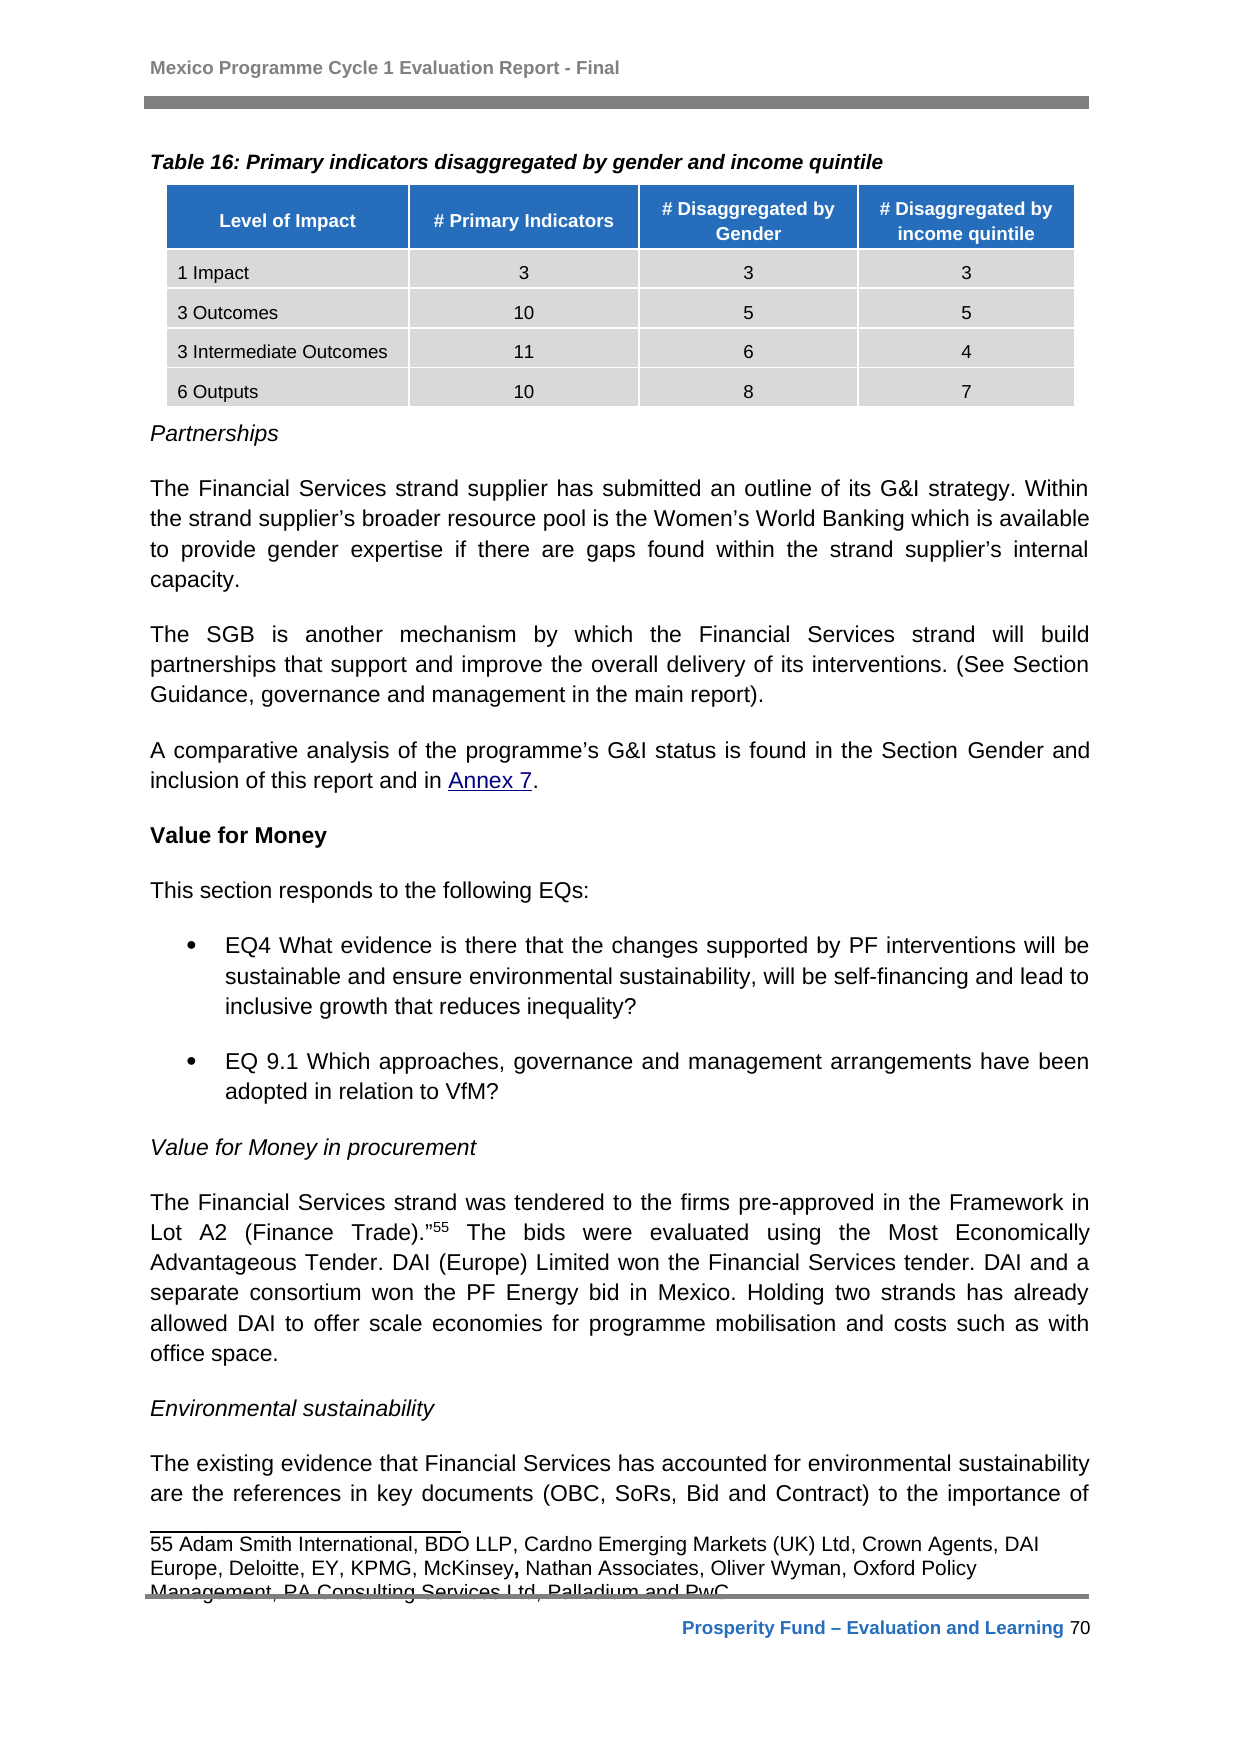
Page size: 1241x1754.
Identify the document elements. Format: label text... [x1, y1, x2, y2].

table_cell 1 Impact [167, 250, 408, 287]
text The SGB is another mechanism by which the Financial Services strand will build partnerships that support and improve the overall delivery of its interventions. (See Section 5 in the main report). [150, 621, 1090, 708]
table_cell 4 [859, 329, 1074, 366]
text The Financial Services strand was tendered to the firms pre-approved in the Framework in Lot A2 (Finance Trade).” The bids were evaluated using the Most Economically Advantageous Tender. DAI (Europe) Limited won the Financial Services tender. DAI and a separate consortium won the PF Energy bid in Mexico. Holding two strands has already allowed DAI to offer scale economies for programme mobilisation and costs such as with office space. [150, 1189, 1090, 1366]
table_header # Disaggregated by income quintile [859, 185, 1074, 248]
table_cell 7 [859, 368, 1074, 406]
text Value for Money [150, 822, 1090, 848]
text A comparative analysis of the programme’s G&I status is found in the Section 6.1 of this report and in Annex 7. [150, 737, 1090, 793]
table_cell 3 [410, 250, 638, 287]
table_header # Primary Indicators [410, 185, 638, 248]
table_cell 3 Outcomes [167, 289, 408, 327]
table_cell 10 [410, 368, 638, 406]
table_cell 10 [410, 289, 638, 327]
table_cell 3 [640, 250, 857, 287]
text The existing evidence that Financial Services has accounted for environmental sustainability are the references in key documents (OBC, SoRs, Bid and Contract) to the importance of [150, 1450, 1090, 1507]
table_header # Disaggregated by Gender [640, 185, 857, 248]
text This section responds to the following EQs: [150, 877, 1090, 904]
list EQ 9.1 Which approaches, governance and management arrangements have been adopted in relation to VfM? [187, 1048, 1090, 1105]
text Value for Money in procurement [150, 1133, 1090, 1160]
table_cell 5 [859, 289, 1074, 327]
table_cell 3 Intermediate Outcomes [167, 329, 408, 366]
text Partnerships [150, 420, 1090, 446]
table_cell 5 [640, 289, 857, 327]
table_header Level of Impact [167, 185, 408, 248]
text Environmental sustainability [150, 1395, 1090, 1421]
table_cell 11 [410, 329, 638, 366]
table_cell 3 [859, 250, 1074, 287]
table_cell 6 Outputs [167, 368, 408, 406]
list EQ4 What evidence is there that the changes supported by PF interventions will be sustainable and ensure environmental sustainability, will be self-financing and lead to inclusive growth that reduces inequality? [187, 932, 1090, 1019]
table_cell 8 [640, 368, 857, 406]
text The Financial Services strand supplier has submitted an outline of its G&I strategy. Within the strand supplier’s broader resource pool is the Women’s World Banking which is available to provide gender expertise if there are gaps found within the strand supplier’s internal capacity. [150, 475, 1090, 592]
table_cell 6 [640, 329, 857, 366]
text Adam Smith International, BDO LLP, Cardno Emerging Markets (UK) Ltd, Crown Agents, DAI Europe, Deloitte, EY, KPMG, McKinsey, Nathan Associates, Oliver Wyman, Oxford Policy Management, PA Consulting Services Ltd, Palladium and PwC. [150, 1532, 1090, 1604]
title Table 16: Primary indicators disaggregated by gender and income quintile [150, 150, 1090, 174]
